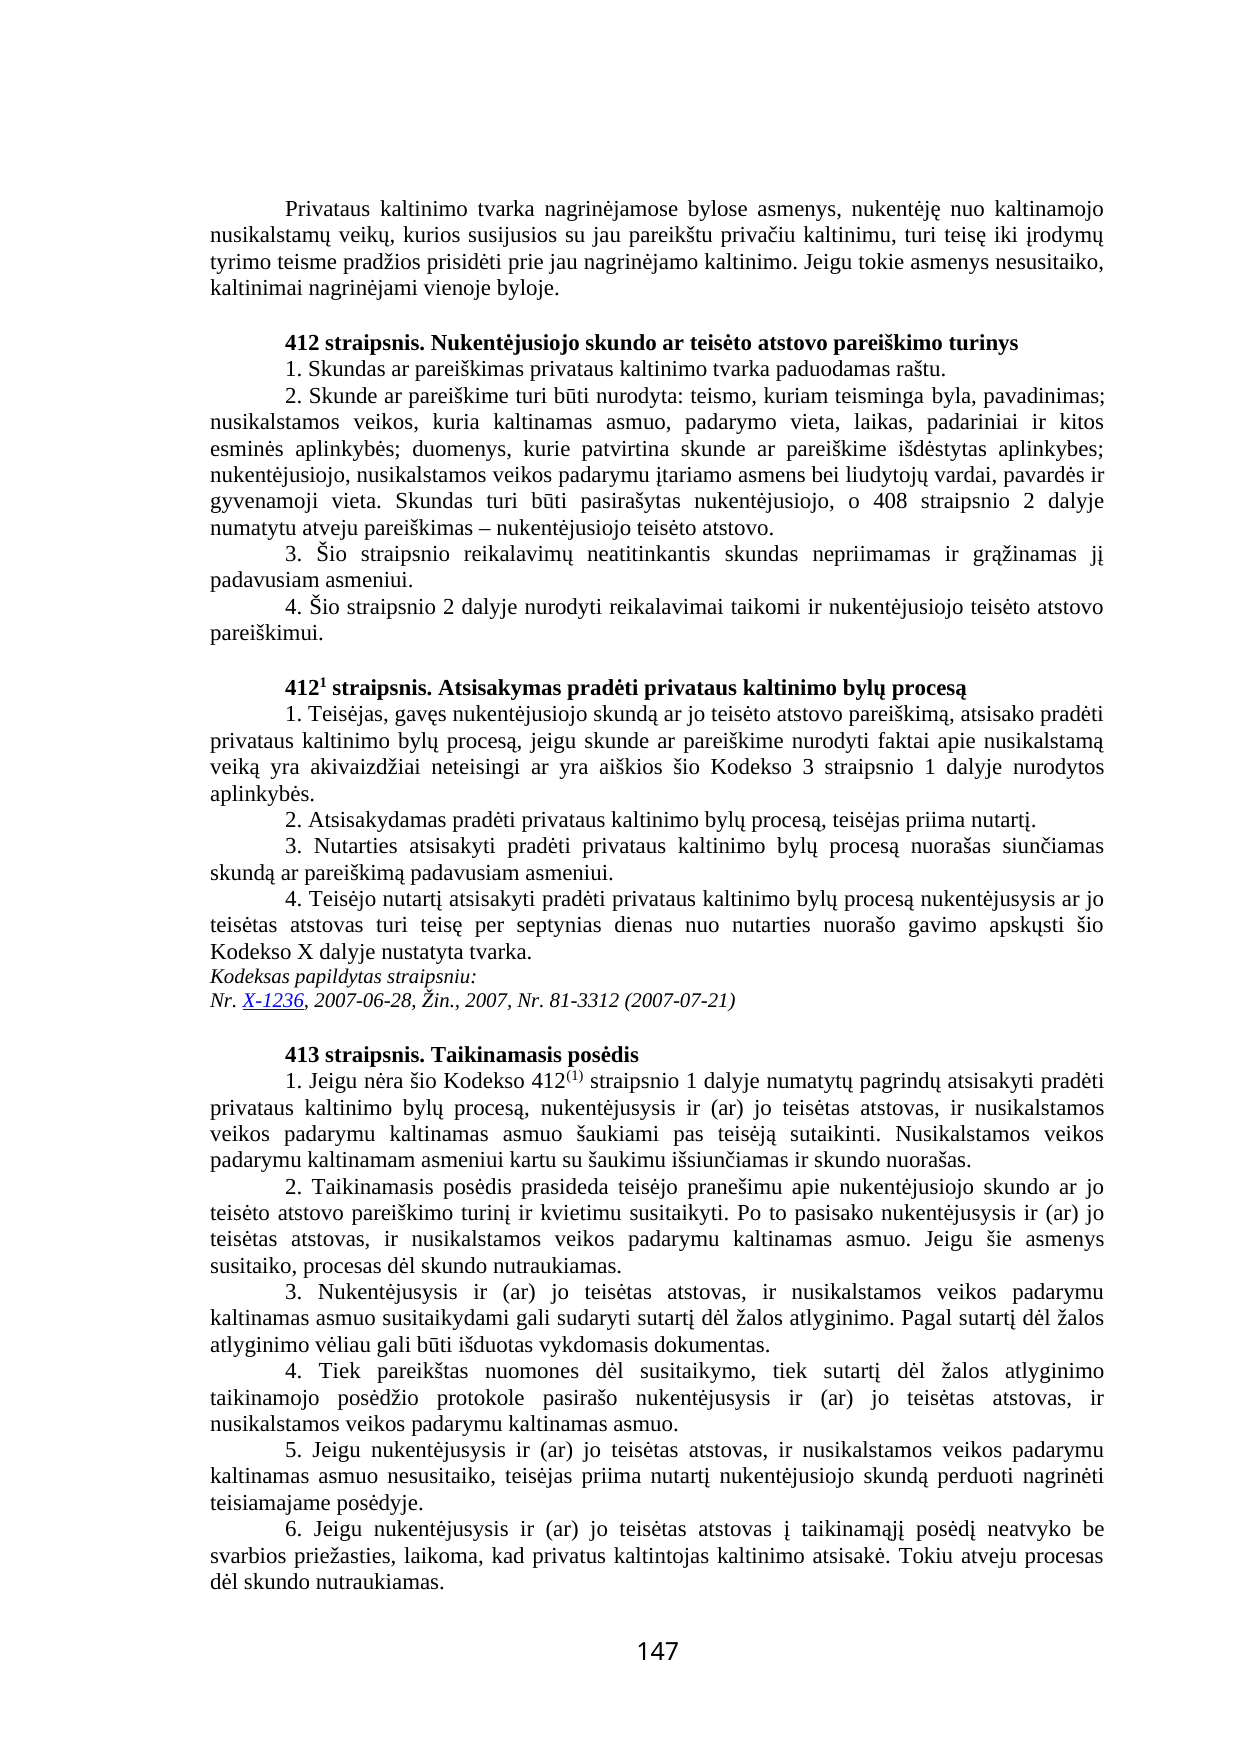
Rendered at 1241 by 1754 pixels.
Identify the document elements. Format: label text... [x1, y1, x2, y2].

text Kodeksas papildytas straipsniu: [210, 964, 1106, 988]
text 2. Skunde ar pareiškime turi būti nurodyta: teismo, kuriam teisminga byla, pavadinimas; nusikalstamos veikos, kuria kaltinamas asmuo, padarymo vieta, laikas, padariniai ir kitos esminės aplinkybės; duomenys, kurie patvirtina skunde ar pareiškime išdėstytas aplinkybes; nukentėjusiojo, nusikalstamos veikos padarymu įtariamo asmens bei liudytojų vardai, pavardės ir gyvenamoji vieta. Skundas turi būti pasirašytas nukentėjusiojo, o 408 straipsnio 2 dalyje numatytu atveju pareiškimas – nukentėjusiojo teisėto atstovo. [210, 382, 1106, 540]
text 6. Jeigu nukentėjusysis ir (ar) jo teisėtas atstovas į taikinamąjį posėdį neatvyko be svarbios priežasties, laikoma, kad privatus kaltintojas kaltinimo atsisakė. Tokiu atveju procesas dėl skundo nutraukiamas. [210, 1515, 1106, 1594]
text 3. Nukentėjusysis ir (ar) jo teisėtas atstovas, ir nusikalstamos veikos padarymu kaltinamas asmuo susitaikydami gali sudaryti sutartį dėl žalos atlyginimo. Pagal sutartį dėl žalos atlyginimo vėliau gali būti išduotas vykdomasis dokumentas. [210, 1278, 1106, 1357]
text 2. Taikinamasis posėdis prasideda teisėjo pranešimu apie nukentėjusiojo skundo ar jo teisėto atstovo pareiškimo turinį ir kvietimu susitaikyti. Po to pasisako nukentėjusysis ir (ar) jo teisėtas atstovas, ir nusikalstamos veikos padarymu kaltinamas asmuo. Jeigu šie asmenys susitaiko, procesas dėl skundo nutraukiamas. [210, 1173, 1106, 1278]
text 413 straipsnis. Taikinamasis posėdis [210, 1041, 1106, 1067]
text 412 straipsnis. Nukentėjusiojo skundo ar teisėto atstovo pareiškimo turinys [210, 329, 1106, 356]
text 1. Skundas ar pareiškimas privataus kaltinimo tvarka paduodamas raštu. [210, 356, 1106, 382]
text Nr. X-1236, 2007-06-28, Žin., 2007, Nr. 81-3312 (2007-07-21) [210, 988, 1106, 1012]
text 4. Teisėjo nutartį atsisakyti pradėti privataus kaltinimo bylų procesą nukentėjusysis ar jo teisėtas atstovas turi teisę per septynias dienas nuo nutarties nuorašo gavimo apskųsti šio Kodekso X dalyje nustatyta tvarka. [210, 885, 1106, 964]
text 2. Atsisakydamas pradėti privataus kaltinimo bylų procesą, teisėjas priima nutartį. [210, 806, 1106, 832]
text 3. Šio straipsnio reikalavimų neatitinkantis skundas nepriimamas ir grąžinamas jį padavusiam asmeniui. [210, 540, 1106, 593]
text 4. Šio straipsnio 2 dalyje nurodyti reikalavimai taikomi ir nukentėjusiojo teisėto atstovo pareiškimui. [210, 593, 1106, 645]
text 1. Teisėjas, gavęs nukentėjusiojo skundą ar jo teisėto atstovo pareiškimą, atsisako pradėti privataus kaltinimo bylų procesą, jeigu skunde ar pareiškime nurodyti faktai apie nusikalstamą veiką yra akivaizdžiai neteisingi ar yra aiškios šio Kodekso 3 straipsnio 1 dalyje nurodytos aplinkybės. [210, 701, 1106, 806]
text 4121 straipsnis. Atsisakymas pradėti privataus kaltinimo bylų procesą [210, 674, 1106, 701]
text 5. Jeigu nukentėjusysis ir (ar) jo teisėtas atstovas, ir nusikalstamos veikos padarymu kaltinamas asmuo nesusitaiko, teisėjas priima nutartį nukentėjusiojo skundą perduoti nagrinėti teisiamajame posėdyje. [210, 1436, 1106, 1515]
text Privataus kaltinimo tvarka nagrinėjamose bylose asmenys, nukentėję nuo kaltinamojo nusikalstamų veikų, kurios susijusios su jau pareikštu privačiu kaltinimu, turi teisę iki įrodymų tyrimo teisme pradžios prisidėti prie jau nagrinėjamo kaltinimo. Jeigu tokie asmenys nesusitaiko, kaltinimai nagrinėjami vienoje byloje. [210, 195, 1106, 300]
text 3. Nutarties atsisakyti pradėti privataus kaltinimo bylų procesą nuorašas siunčiamas skundą ar pareiškimą padavusiam asmeniui. [210, 832, 1106, 885]
text 1. Jeigu nėra šio Kodekso 412(1) straipsnio 1 dalyje numatytų pagrindų atsisakyti pradėti privataus kaltinimo bylų procesą, nukentėjusysis ir (ar) jo teisėtas atstovas, ir nusikalstamos veikos padarymu kaltinamas asmuo šaukiami pas teisėją sutaikinti. Nusikalstamos veikos padarymu kaltinamam asmeniui kartu su šaukimu išsiunčiamas ir skundo nuorašas. [210, 1067, 1106, 1173]
text 4. Tiek pareikštas nuomones dėl susitaikymo, tiek sutartį dėl žalos atlyginimo taikinamojo posėdžio protokole pasirašo nukentėjusysis ir (ar) jo teisėtas atstovas, ir nusikalstamos veikos padarymu kaltinamas asmuo. [210, 1357, 1106, 1436]
